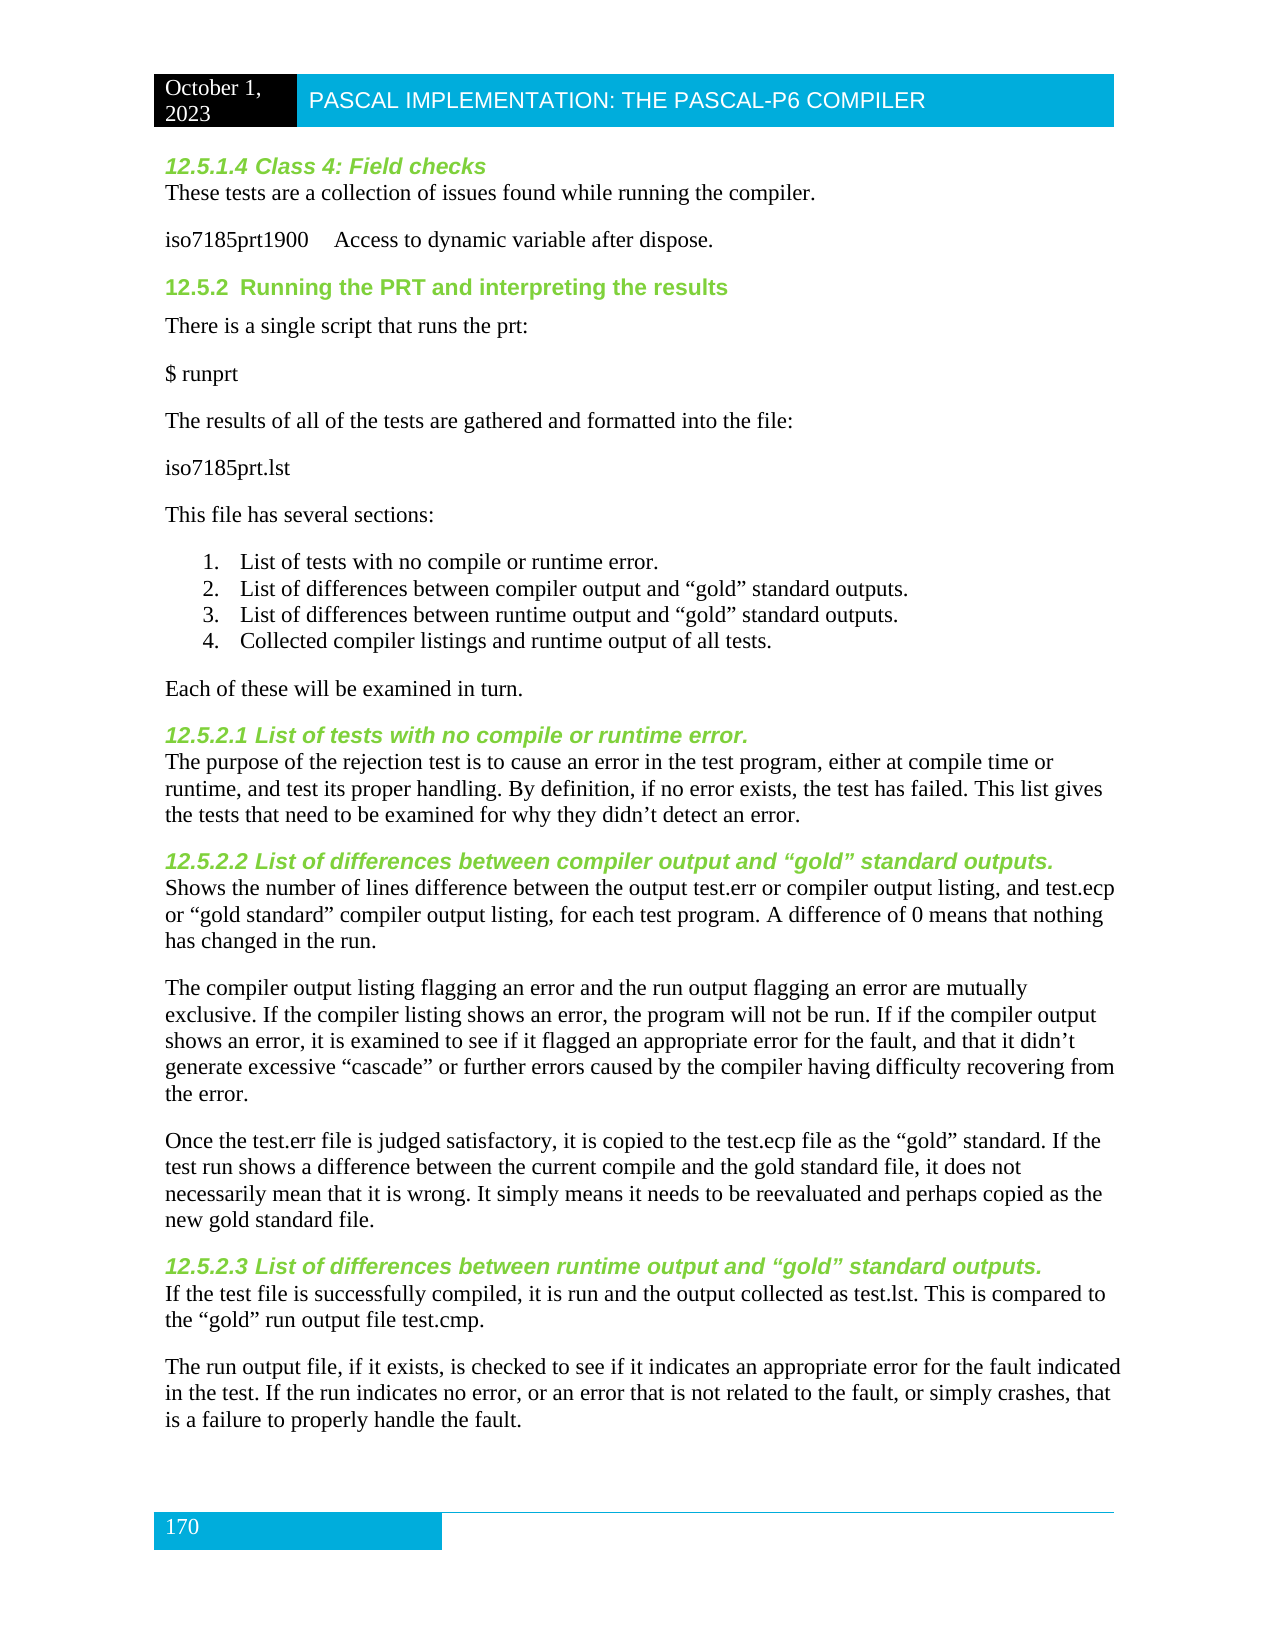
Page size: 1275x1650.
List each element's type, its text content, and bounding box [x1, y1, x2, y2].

text The purpose of the rejection test is to cause an error in the test program, either at compile time or runtime, and test its proper handling. By definition, if no error exists, the test has failed. This list gives the tests that need to be examined for why they didn’t detect an error. [165, 748, 1125, 827]
text The run output file, if it exists, is checked to see if it indicates an appropriate error for the fault indicated in the test. If the run indicates no error, or an error that is not related to the fault, or simply crashes, that is a failure to properly handle the fault. [165, 1353, 1125, 1432]
text Shows the number of lines difference between the output test.err or compiler output listing, and test.ecp or “gold standard” compiler output listing, for each test program. A difference of 0 means that nothing has changed in the run. [165, 874, 1125, 953]
subtitle Running the PRT and interpreting the results [165, 274, 1125, 300]
subtitle Class 4: Field checks [165, 153, 1125, 179]
text These tests are a collection of issues found while running the compiler. [165, 179, 1125, 206]
text This file has several sections: [165, 501, 1125, 528]
subtitle List of differences between runtime output and “gold” standard outputs. [165, 1253, 1125, 1279]
text The results of all of the tests are gathered and formatted into the file: [165, 407, 1125, 433]
list Collected compiler listings and runtime output of all tests. [202, 627, 1125, 654]
text $ runprt [165, 360, 1125, 386]
list List of differences between runtime output and “gold” standard outputs. [202, 601, 1125, 627]
list List of differences between compiler output and “gold” standard outputs. [202, 575, 1125, 601]
text Once the test.err file is judged satisfactory, it is copied to the test.ecp file as the “gold” standard. If the test run shows a difference between the current compile and the gold standard file, it does not necessarily mean that it is wrong. It simply means it needs to be reevaluated and perhaps copied as the new gold standard file. [165, 1127, 1125, 1232]
text iso7185prt.lst [165, 454, 1125, 480]
text iso7185prt1900 Access to dynamic variable after dispose. [165, 226, 1125, 253]
text There is a single script that runs the prt: [165, 312, 1125, 339]
list List of tests with no compile or runtime error. [202, 548, 1125, 575]
text The compiler output listing flagging an error and the run output flagging an error are mutually exclusive. If the compiler listing shows an error, the program will not be run. If if the compiler output shows an error, it is examined to see if it flagged an appropriate error for the fault, and that it didn’t generate excessive “cascade” or further errors caused by the compiler having difficulty recovering from the error. [165, 974, 1125, 1106]
text Each of these will be examined in turn. [165, 675, 1125, 701]
text If the test file is successfully compiled, it is run and the output collected as test.lst. This is compared to the “gold” run output file test.cmp. [165, 1279, 1125, 1332]
subtitle List of differences between compiler output and “gold” standard outputs. [165, 848, 1125, 874]
subtitle List of tests with no compile or runtime error. [165, 722, 1125, 748]
